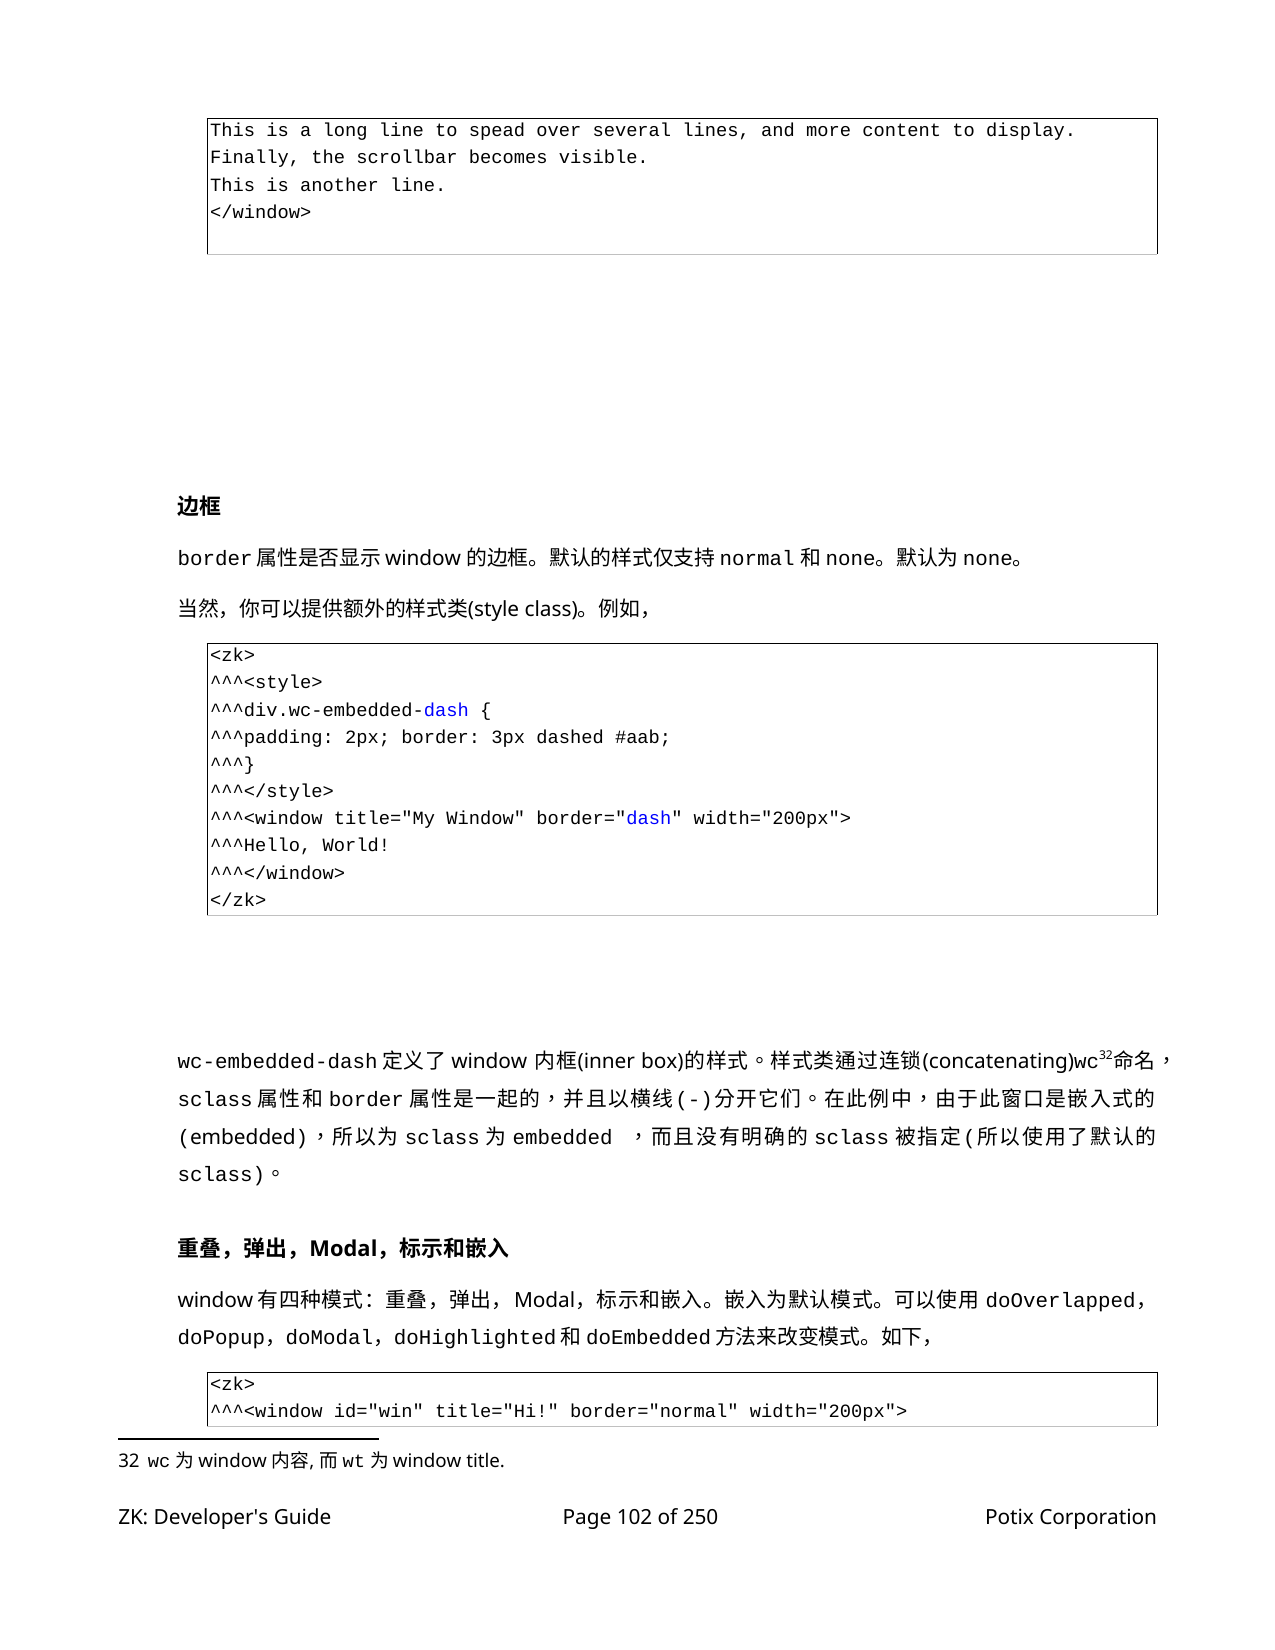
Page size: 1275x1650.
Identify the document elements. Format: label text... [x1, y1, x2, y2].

text This is a long line to spead over several lines, and more content to display. [208, 119, 1157, 142]
text ^^^<window id="win" title="Hi!" border="normal" width="200px"> [208, 1399, 1157, 1426]
text 当然，你可以提供额外的样式类(style class)。例如， [177, 592, 1157, 622]
text wc 为 window 内容, 而 wt 为 window title. [118, 1445, 1157, 1473]
text ^^^<window title="My Window" border="dash" width="200px"> [208, 806, 1157, 830]
text ^^^} [208, 752, 1157, 776]
text ^^^Hello, World! [208, 833, 1157, 858]
subtitle 边框 [177, 489, 1157, 521]
text border属性是否显示window 的边框。默认的样式仅支持normal 和 none。默认为none。 [177, 542, 1157, 572]
text Finally, the scrollbar becomes visible. [208, 145, 1157, 169]
text window有四种模式：重叠，弹出，Modal，标示和嵌入。嵌入为默认模式。可以使用doOverlapped， doPopup，doModal，doHighlighted和 doEmbedded方法来改变模式。如下， [177, 1283, 1157, 1351]
text </window> [208, 200, 1157, 224]
subtitle 重叠，弹出，Modal，标示和嵌入 [177, 1231, 1157, 1262]
text ^^^</style> [208, 779, 1157, 803]
text <zk> [208, 644, 1157, 667]
text ^^^<style> [208, 670, 1157, 694]
text wc-embedded-dash定义了window 内框(inner box)的样式。样式类通过连锁(concatenating)wc命名，sclass属性和border属性是一起的，并且以横线(-)分开它们。在此例中，由于此窗口是嵌入式的(embedded)，所以为sclass为embedded ，而且没有明确的sclass被指定(所以使用了默认的sclass)。 [177, 1045, 1157, 1188]
text ^^^padding: 2px; border: 3px dashed #aab; [208, 724, 1157, 749]
text </zk> [208, 888, 1157, 915]
text ^^^</window> [208, 861, 1157, 885]
text ^^^div.wc-embedded-dash { [208, 697, 1157, 722]
text <zk> [208, 1373, 1157, 1396]
text This is another line. [208, 172, 1157, 197]
